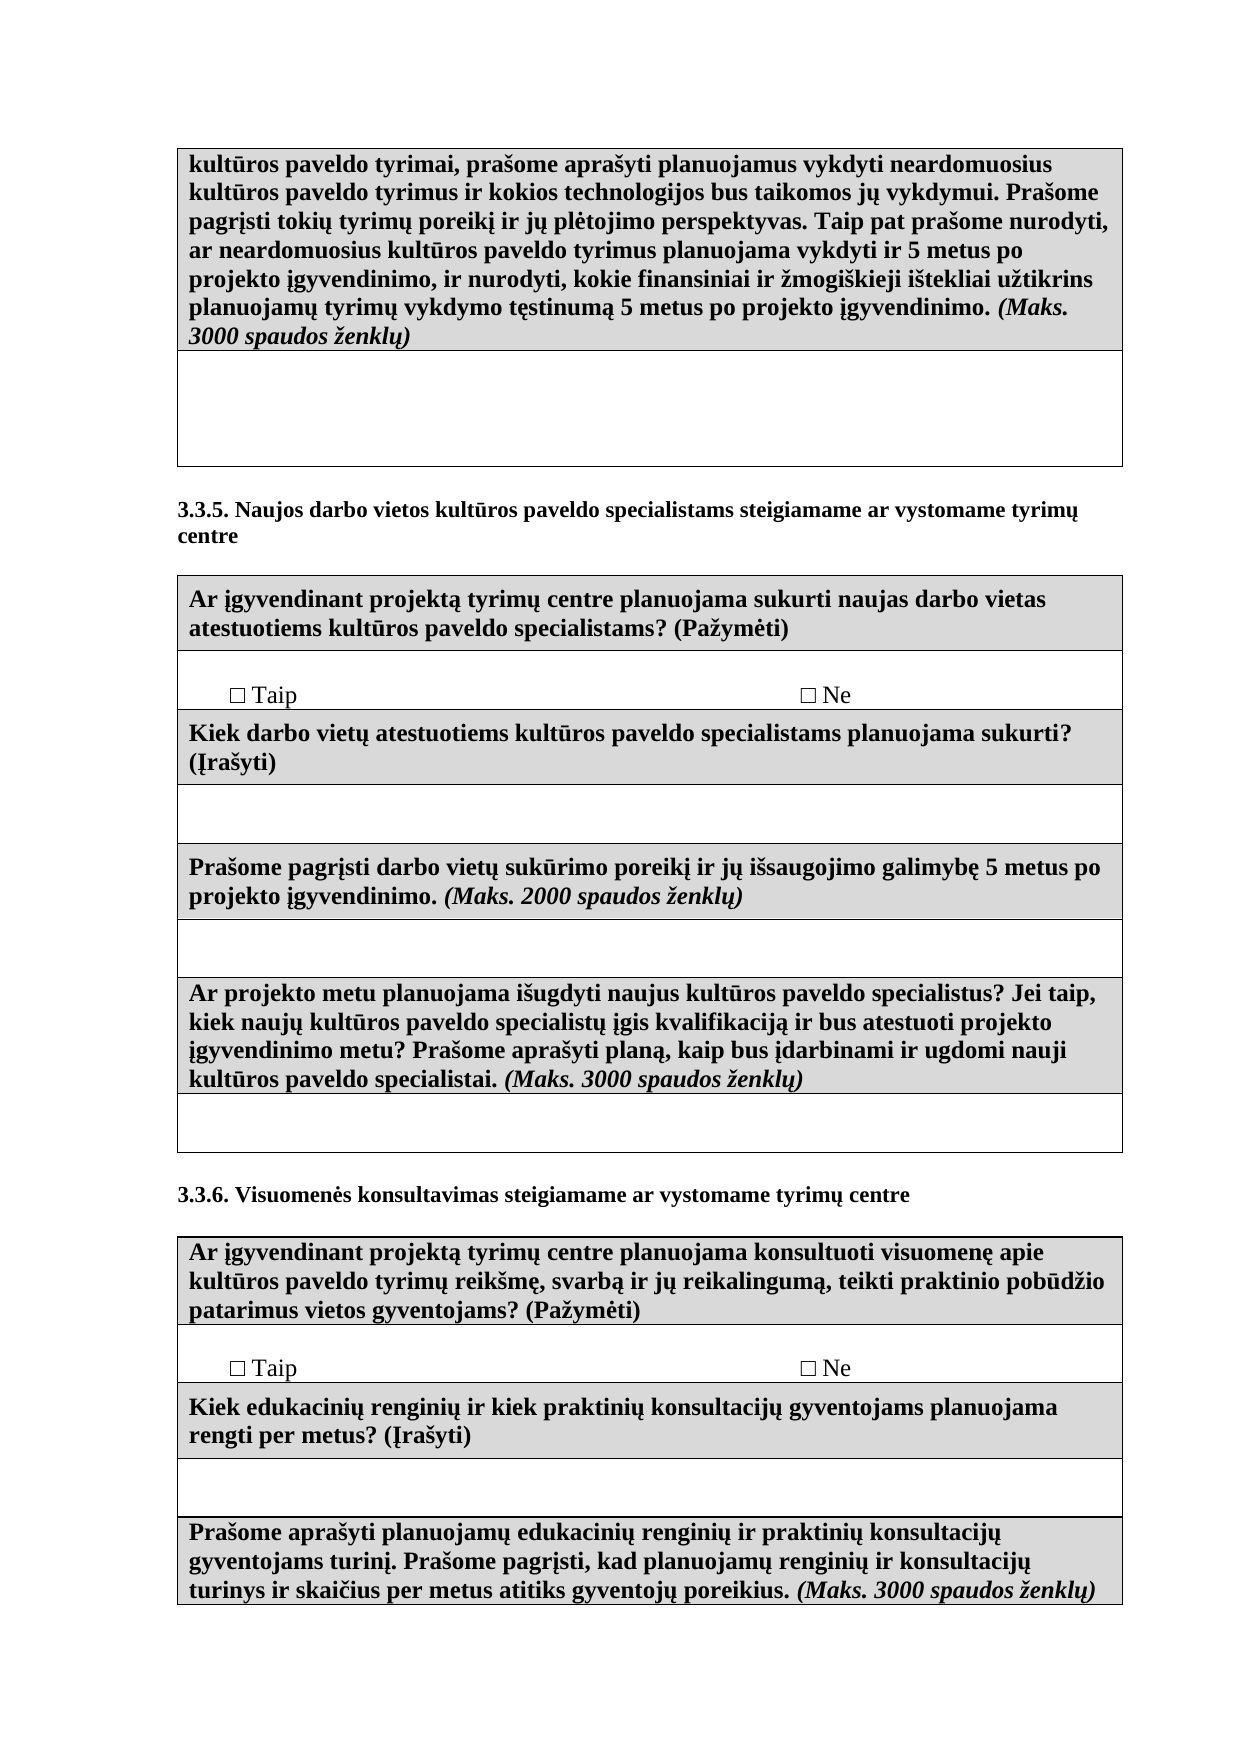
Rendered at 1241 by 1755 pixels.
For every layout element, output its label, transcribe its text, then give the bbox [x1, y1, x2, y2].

table_cell □[] Taip □[] Ne [178, 651, 1122, 709]
table_cell kultūros paveldo tyrimai, prašome aprašyti planuojamus vykdyti neardomuosius kultūros paveldo tyrimus ir kokios technologijos bus taikomos jų vykdymui. Prašome pagrįsti tokių tyrimų poreikį ir jų plėtojimo perspektyvas. Taip pat prašome nurodyti, ar neardomuosius kultūros paveldo tyrimus planuojama vykdyti ir 5 metus po projekto įgyvendinimo, ir nurodyti, kokie finansiniai ir žmogiškieji ištekliai užtikrins planuojamų tyrimų vykdymo tęstinumą 5 metus po projekto įgyvendinimo. (Maks. 3000 spaudos ženklų) [178, 149, 1122, 350]
table_header Ar įgyvendinant projektą tyrimų centre planuojama konsultuoti visuomenę apie kultūros paveldo tyrimų reikšmę, svarbą ir jų reikalingumą, teikti praktinio pobūdžio patarimus vietos gyventojams? (Pažymėti) [178, 1238, 1122, 1324]
table_cell Kiek edukacinių renginių ir kiek praktinių konsultacijų gyventojams planuojama rengti per metus? (Įrašyti) [178, 1383, 1122, 1458]
table_cell [178, 351, 1122, 466]
table_cell [178, 1094, 1122, 1152]
table_header Ar įgyvendinant projektą tyrimų centre planuojama sukurti naujas darbo vietas atestuotiems kultūros paveldo specialistams? (Pažymėti) [178, 576, 1122, 650]
table_cell Ar projekto metu planuojama išugdyti naujus kultūros paveldo specialistus? Jei taip, kiek naujų kultūros paveldo specialistų įgis kvalifikaciją ir bus atestuoti projekto įgyvendinimo metu? Prašome aprašyti planą, kaip bus įdarbinami ir ugdomi nauji kultūros paveldo specialistai. (Maks. 3000 spaudos ženklų) [178, 978, 1122, 1093]
text 3.3.5. Naujos darbo vietos kultūros paveldo specialistams steigiamame ar vystomame tyrimų centre [177, 496, 1122, 548]
text 3.3.6. Visuomenės konsultavimas steigiamame ar vystomame tyrimų centre [177, 1181, 1122, 1208]
table_cell Prašome pagrįsti darbo vietų sukūrimo poreikį ir jų išsaugojimo galimybę 5 metus po projekto įgyvendinimo. (Maks. 2000 spaudos ženklų) [178, 844, 1122, 918]
table_cell Kiek darbo vietų atestuotiems kultūros paveldo specialistams planuojama sukurti? (Įrašyti) [178, 710, 1122, 784]
table_cell [178, 785, 1122, 843]
table_cell Prašome aprašyti planuojamų edukacinių renginių ir praktinių konsultacijų gyventojams turinį. Prašome pagrįsti, kad planuojamų renginių ir konsultacijų turinys ir skaičius per metus atitiks gyventojų poreikius. (Maks. 3000 spaudos ženklų) [178, 1518, 1122, 1604]
table_cell □[] Taip □[] Ne [178, 1325, 1122, 1382]
table_cell [178, 920, 1122, 977]
table_cell [178, 1459, 1122, 1516]
